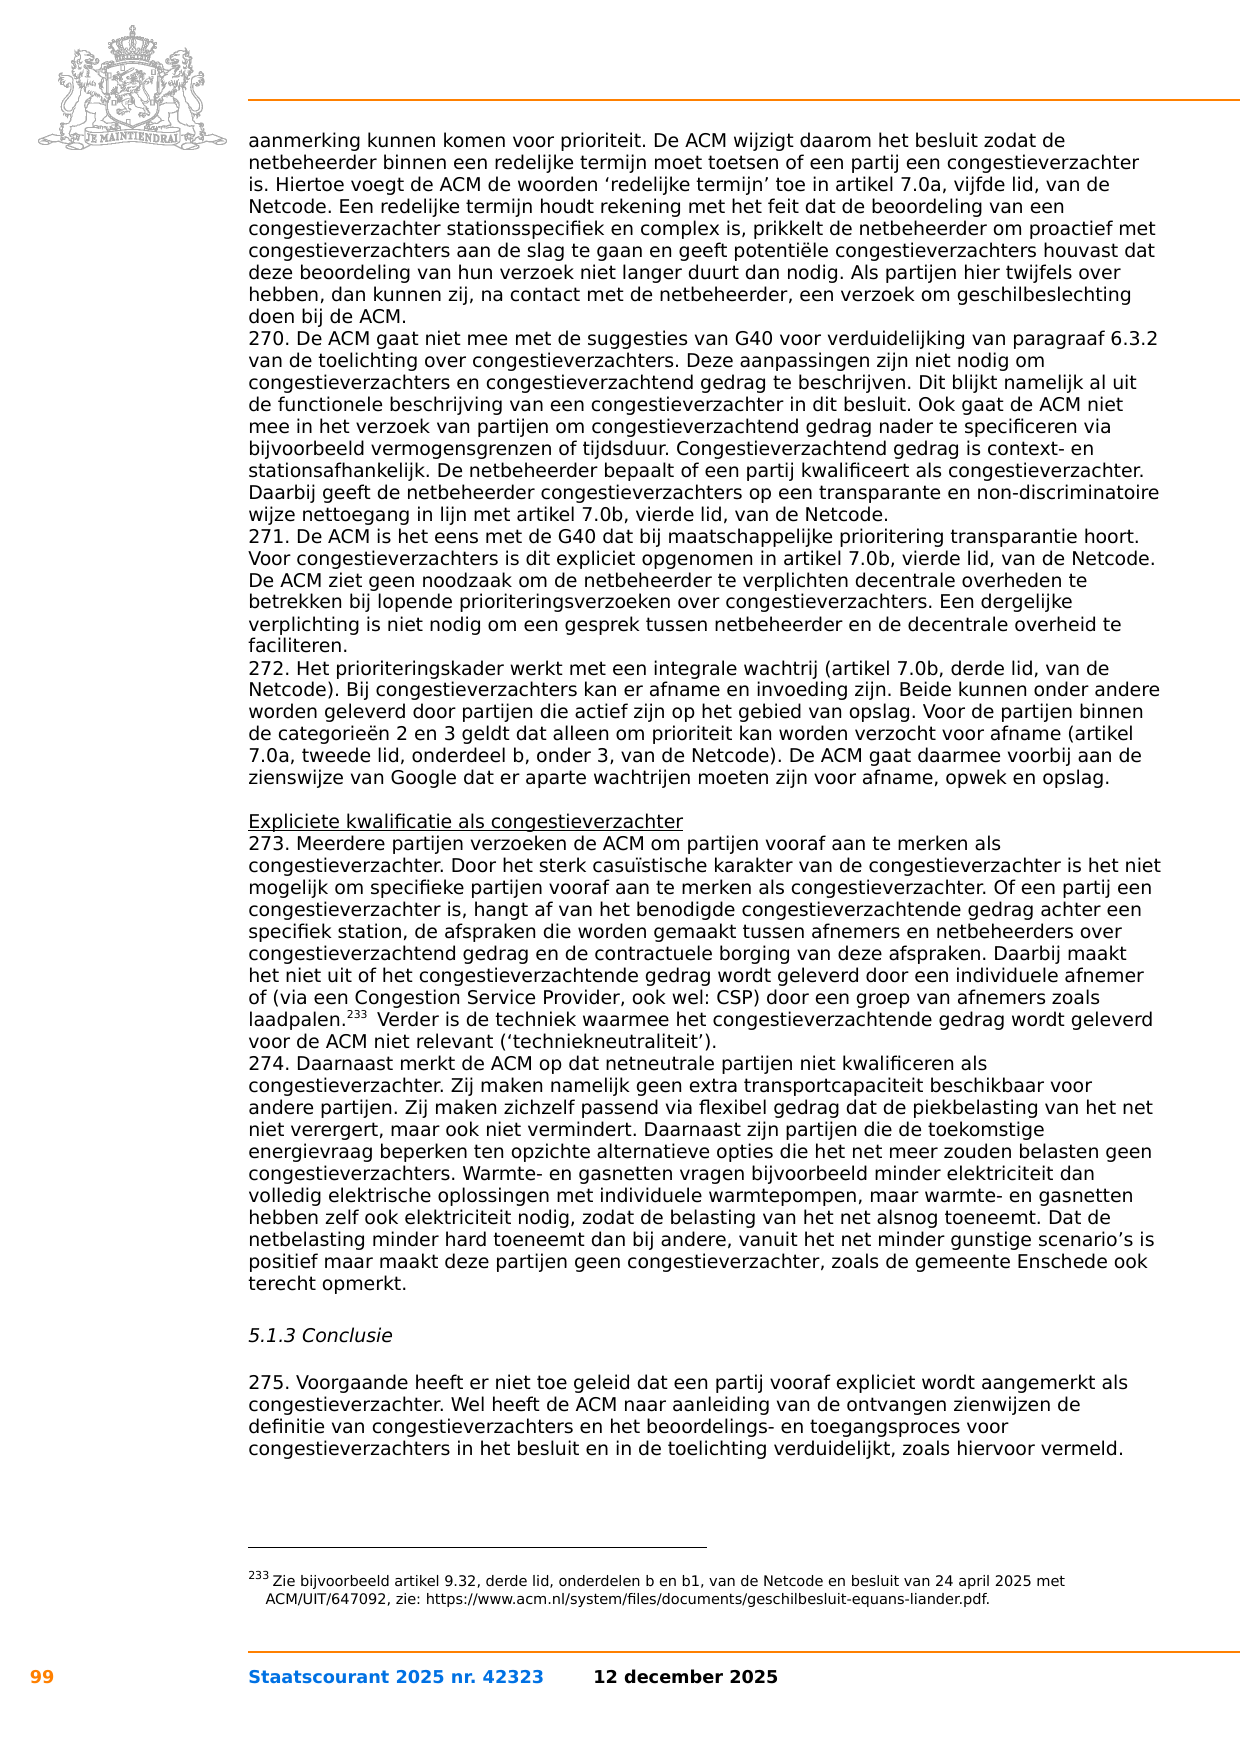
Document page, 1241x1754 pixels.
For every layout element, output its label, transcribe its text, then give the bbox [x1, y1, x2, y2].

text 274. Daarnaast merkt de ACM op dat netneutrale partijen niet kwalificeren als congestieverzachter. Zij maken namelijk geen extra transportcapaciteit beschikbaar voor andere partijen. Zij maken zichzelf passend via flexibel gedrag dat de piekbelasting van het net niet verergert, maar ook niet vermindert. Daarnaast zijn partijen die de toekomstige energievraag beperken ten opzichte alternatieve opties die het net meer zouden belasten geen congestieverzachters. Warmte- en gasnetten vragen bijvoorbeeld minder elektriciteit dan volledig elektrische oplossingen met individuele warmtepompen, maar warmte- en gasnetten hebben zelf ook elektriciteit nodig, zodat de belasting van het net alsnog toeneemt. Dat de netbelasting minder hard toeneemt dan bij andere, vanuit het net minder gunstige scenario’s is positief maar maakt deze partijen geen congestieverzachter, zoals de gemeente Enschede ook terecht opmerkt. [248, 1053, 1163, 1295]
text 272. Het prioriteringskader werkt met een integrale wachtrij (artikel 7.0b, derde lid, van de Netcode). Bij congestieverzachters kan er afname en invoeding zijn. Beide kunnen onder andere worden geleverd door partijen die actief zijn op het gebied van opslag. Voor de partijen binnen de categorieën 2 en 3 geldt dat alleen om prioriteit kan worden verzocht voor afname (artikel 7.0a, tweede lid, onderdeel b, onder 3, van de Netcode). De ACM gaat daarmee voorbij aan de zienswijze van Google dat er aparte wachtrijen moeten zijn voor afname, opwek en opslag. [248, 657, 1163, 789]
text aanmerking kunnen komen voor prioriteit. De ACM wijzigt daarom het besluit zodat de netbeheerder binnen een redelijke termijn moet toetsen of een partij een congestieverzachter is. Hiertoe voegt de ACM de woorden ‘redelijke termijn’ toe in artikel 7.0a, vijfde lid, van de Netcode. Een redelijke termijn houdt rekening met het feit dat de beoordeling van een congestieverzachter stationsspecifiek en complex is, prikkelt de netbeheerder om proactief met congestieverzachters aan de slag te gaan en geeft potentiële congestieverzachters houvast dat deze beoordeling van hun verzoek niet langer duurt dan nodig. Als partijen hier twijfels over hebben, dan kunnen zij, na contact met de netbeheerder, een verzoek om geschilbeslechting doen bij de ACM. [248, 130, 1163, 328]
text 273. Meerdere partijen verzoeken de ACM om partijen vooraf aan te merken als congestieverzachter. Door het sterk casuïstische karakter van de congestieverzachter is het niet mogelijk om specifieke partijen vooraf aan te merken als congestieverzachter. Of een partij een congestieverzachter is, hangt af van het benodigde congestieverzachtende gedrag achter een specifiek station, de afspraken die worden gemaakt tussen afnemers en netbeheerders over congestieverzachtend gedrag en de contractuele borging van deze afspraken. Daarbij maakt het niet uit of het congestieverzachtende gedrag wordt geleverd door een individuele afnemer of (via een Congestion Service Provider, ook wel: CSP) door een groep van afnemers zoals laadpalen. Verder is de techniek waarmee het congestieverzachtende gedrag wordt geleverd voor de ACM niet relevant (‘techniekneutraliteit’). [248, 833, 1163, 1053]
text 271. De ACM is het eens met de G40 dat bij maatschappelijke prioritering transparantie hoort. Voor congestieverzachters is dit expliciet opgenomen in artikel 7.0b, vierde lid, van de Netcode. De ACM ziet geen noodzaak om de netbeheerder te verplichten decentrale overheden te betrekken bij lopende prioriteringsverzoeken over congestieverzachters. Een dergelijke verplichting is niet nodig om een gesprek tussen netbeheerder en de decentrale overheid te faciliteren. [248, 526, 1163, 657]
picture [38, 25, 227, 150]
subtitle 5.1.3 Conclusie [248, 1325, 1163, 1347]
text 270. De ACM gaat niet mee met de suggesties van G40 voor verduidelijking van paragraaf 6.3.2 van de toelichting over congestieverzachters. Deze aanpassingen zijn niet nodig om congestieverzachters en congestieverzachtend gedrag te beschrijven. Dit blijkt namelijk al uit de functionele beschrijving van een congestieverzachter in dit besluit. Ook gaat de ACM niet mee in het verzoek van partijen om congestieverzachtend gedrag nader te specificeren via bijvoorbeeld vermogensgrenzen of tijdsduur. Congestieverzachtend gedrag is context- en stationsafhankelijk. De netbeheerder bepaalt of een partij kwalificeert als congestieverzachter. Daarbij geeft de netbeheerder congestieverzachters op een transparante en non-discriminatoire wijze nettoegang in lijn met artikel 7.0b, vierde lid, van de Netcode. [248, 328, 1163, 526]
subtitle Expliciete kwalificatie als congestieverzachter [248, 811, 1163, 833]
text 275. Voorgaande heeft er niet toe geleid dat een partij vooraf expliciet wordt aangemerkt als congestieverzachter. Wel heeft de ACM naar aanleiding van de ontvangen zienwijzen de definitie van congestieverzachters en het beoordelings- en toegangsproces voor congestieverzachters in het besluit en in de toelichting verduidelijkt, zoals hiervoor vermeld. [248, 1372, 1163, 1459]
text Zie bijvoorbeeld artikel 9.32, derde lid, onderdelen b en b1, van de Netcode en besluit van 24 april 2025 met ACM/UIT/647092, zie: https://www.acm.nl/system/files/documents/geschilbesluit-equans-liander.pdf. [248, 1569, 1163, 1608]
